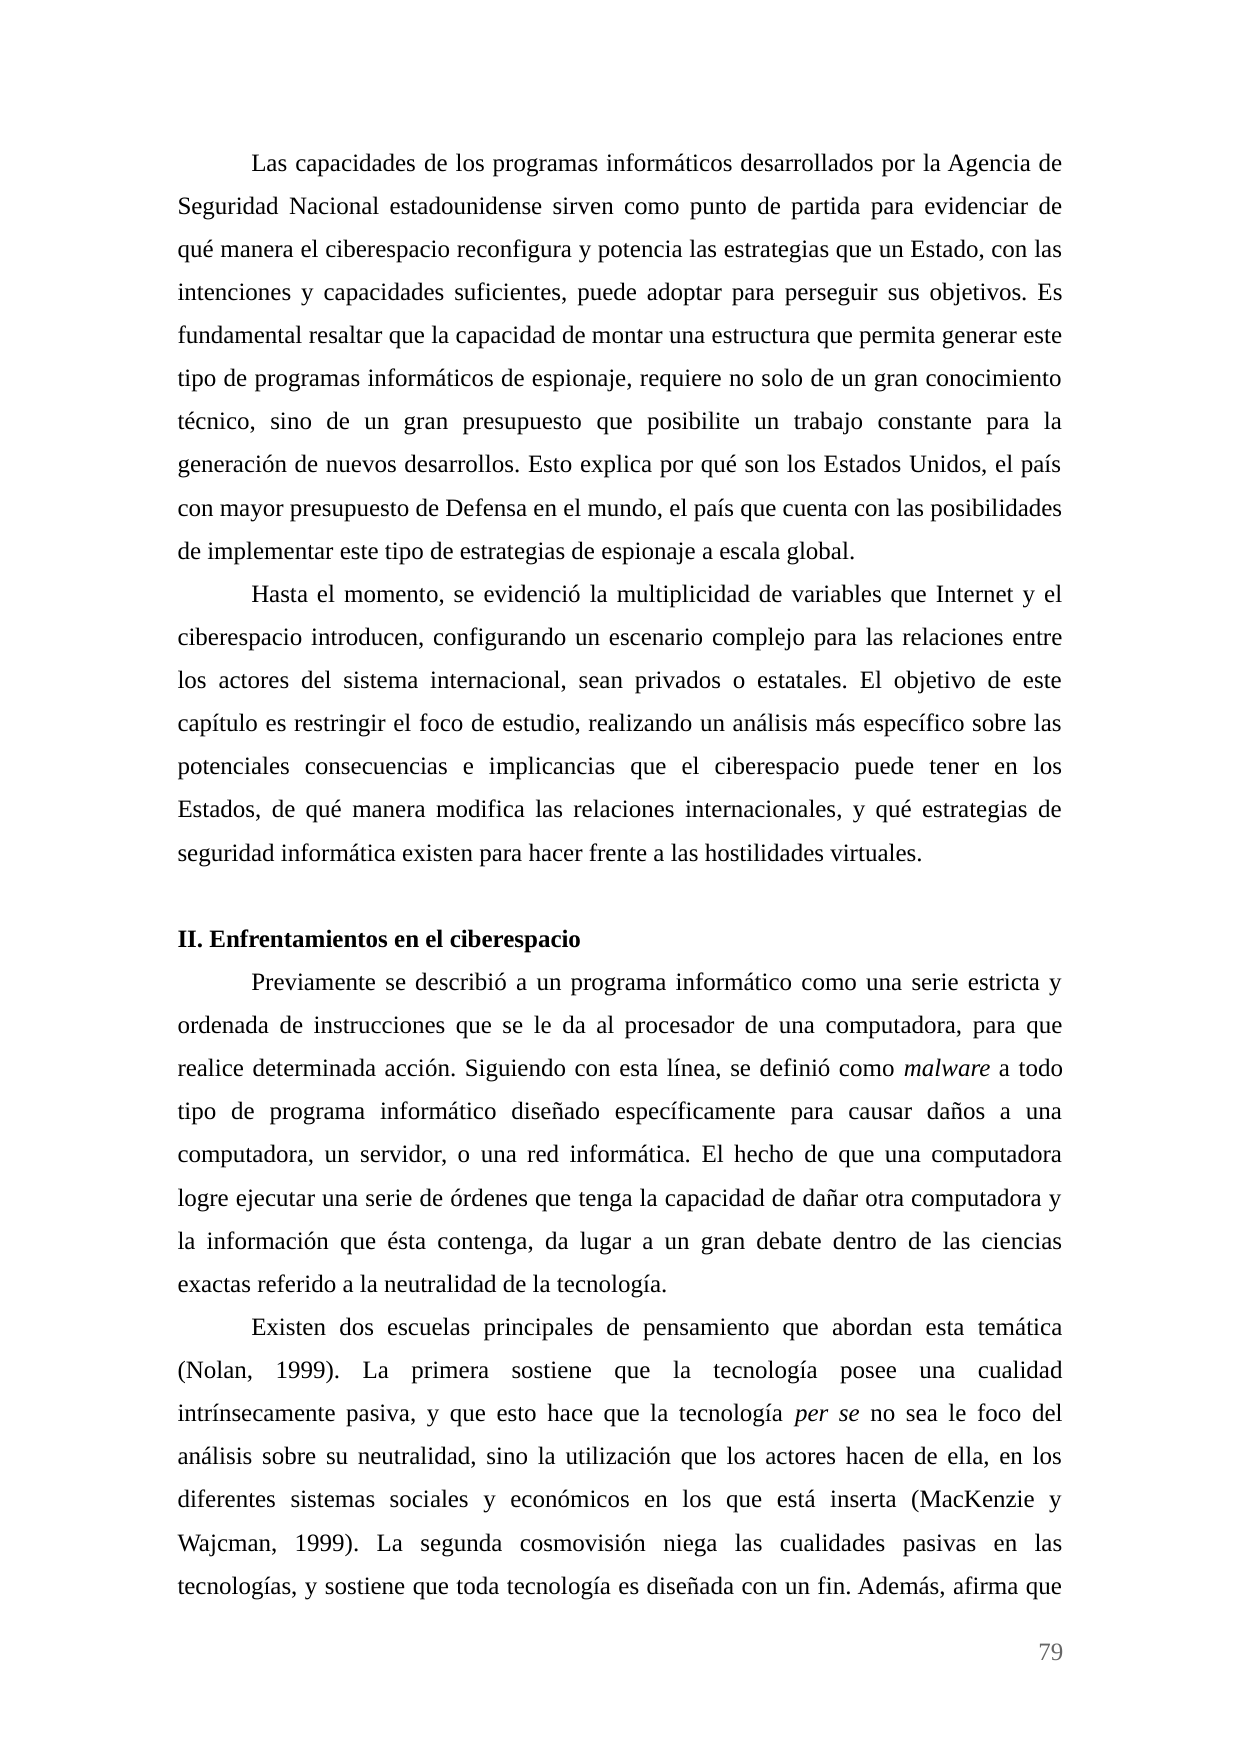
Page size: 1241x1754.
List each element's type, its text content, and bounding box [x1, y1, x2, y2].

text Hasta el momento, se evidenció la multiplicidad de variables que Internet y el ciberespacio introducen, configurando un escenario complejo para las relaciones entre los actores del sistema internacional, sean privados o estatales. El objetivo de este capítulo es restringir el foco de estudio, realizando un análisis más específico sobre las potenciales consecuencias e implicancias que el ciberespacio puede tener en los Estados, de qué manera modifica las relaciones internacionales, y qué estrategias de seguridad informática existen para hacer frente a las hostilidades virtuales. [177, 579, 1063, 866]
text II. Enfrentamientos en el ciberespacio [177, 924, 1063, 953]
text Las capacidades de los programas informáticos desarrollados por la Agencia de Seguridad Nacional estadounidense sirven como punto de partida para evidenciar de qué manera el ciberespacio reconfigura y potencia las estrategias que un Estado, con las intenciones y capacidades suficientes, puede adoptar para perseguir sus objetivos. Es fundamental resaltar que la capacidad de montar una estructura que permita generar este tipo de programas informáticos de espionaje, requiere no solo de un gran conocimiento técnico, sino de un gran presupuesto que posibilite un trabajo constante para la generación de nuevos desarrollos. Esto explica por qué son los Estados Unidos, el país con mayor presupuesto de Defensa en el mundo, el país que cuenta con las posibilidades de implementar este tipo de estrategias de espionaje a escala global. [177, 148, 1063, 564]
text Existen dos escuelas principales de pensamiento que abordan esta temática (Nolan, 1999). La primera sostiene que la tecnología posee una cualidad intrínsecamente pasiva, y que esto hace que la tecnología per se no sea le foco del análisis sobre su neutralidad, sino la utilización que los actores hacen de ella, en los diferentes sistemas sociales y económicos en los que está inserta (MacKenzie y Wajcman, 1999). La segunda cosmovisión niega las cualidades pasivas en las tecnologías, y sostiene que toda tecnología es diseñada con un fin. Además, afirma que [177, 1312, 1063, 1599]
text Previamente se describió a un programa informático como una serie estricta y ordenada de instrucciones que se le da al procesador de una computadora, para que realice determinada acción. Siguiendo con esta línea, se definió como malware a todo tipo de programa informático diseñado específicamente para causar daños a una computadora, un servidor, o una red informática. El hecho de que una computadora logre ejecutar una serie de órdenes que tenga la capacidad de dañar otra computadora y la información que ésta contenga, da lugar a un gran debate dentro de las ciencias exactas referido a la neutralidad de la tecnología. [177, 967, 1063, 1298]
